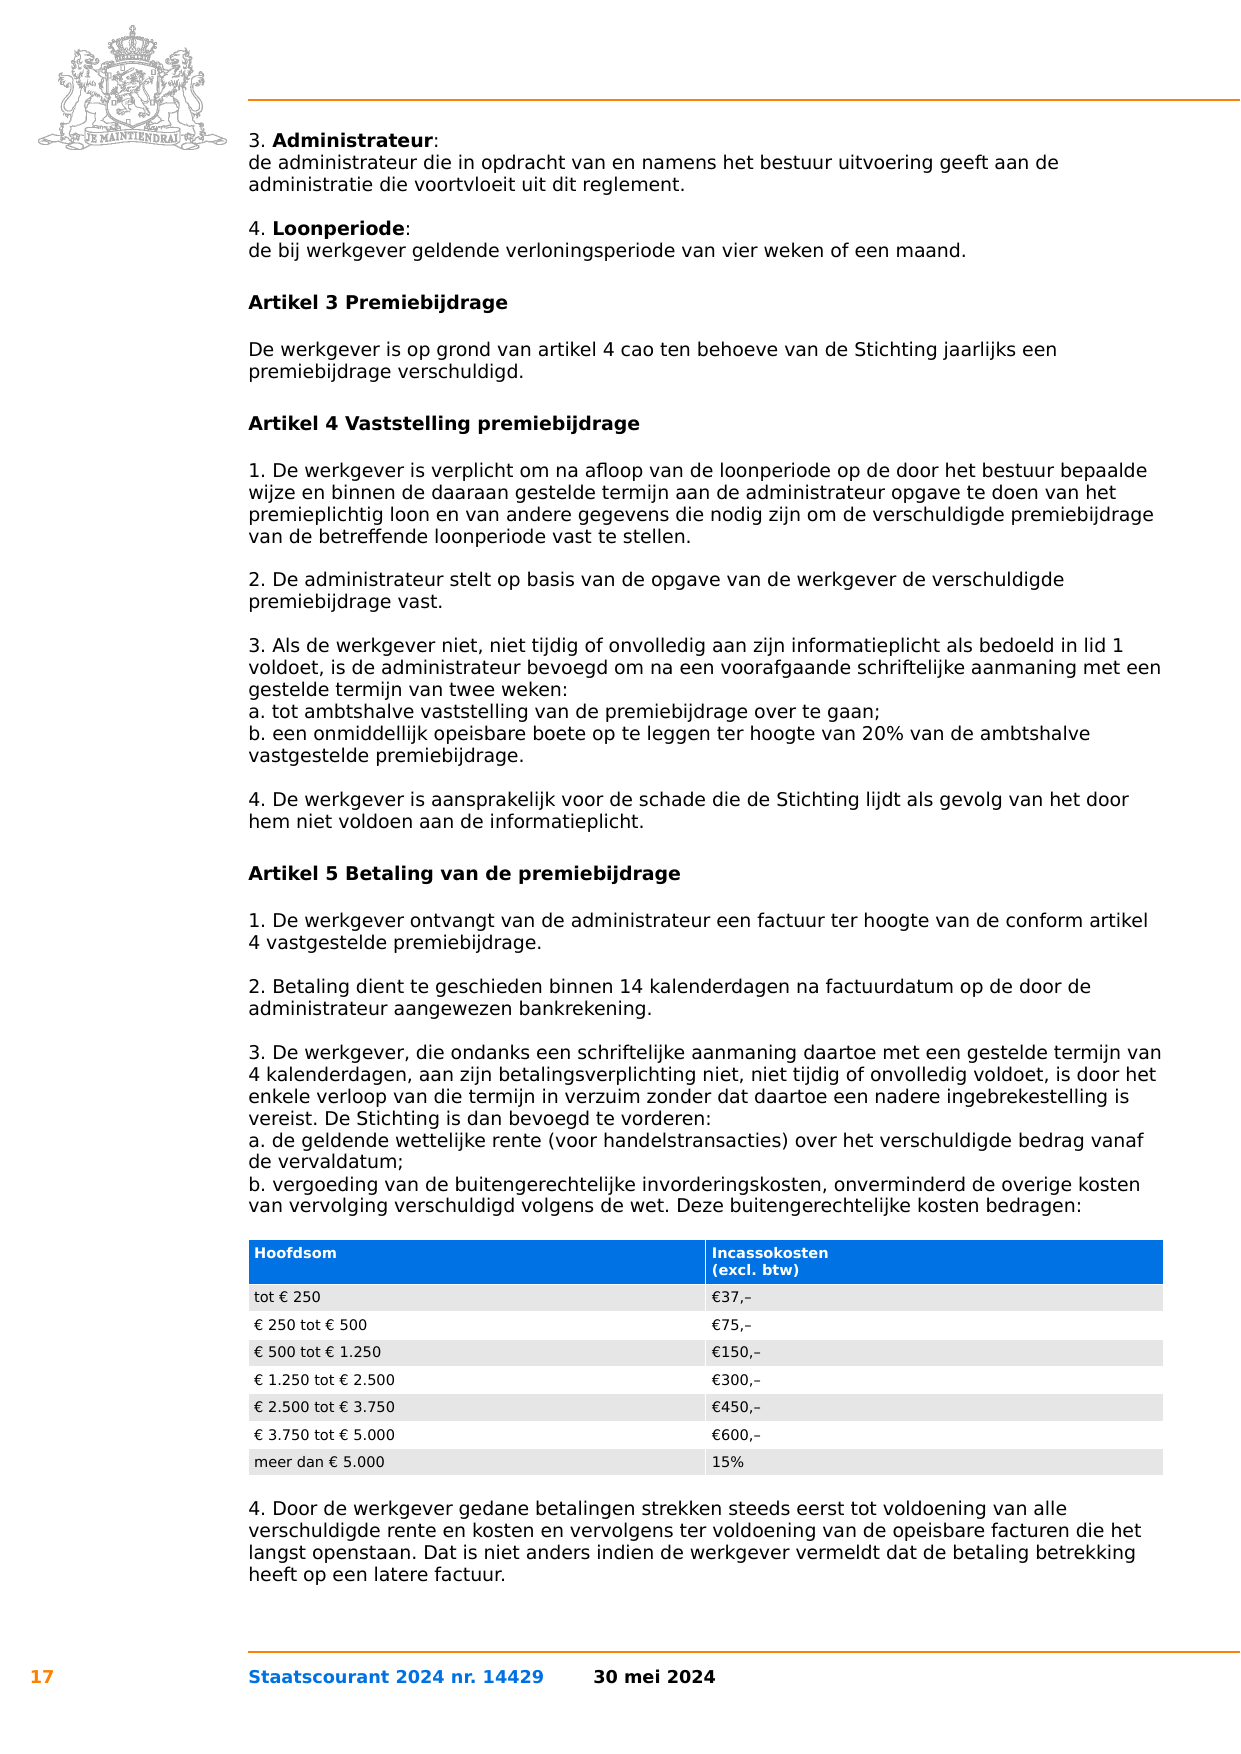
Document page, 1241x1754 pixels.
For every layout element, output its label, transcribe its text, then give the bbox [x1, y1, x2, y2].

text b. vergoeding van de buitengerechtelijke invorderingskosten, onverminderd de overige kosten van vervolging verschuldigd volgens de wet. Deze buitengerechtelijke kosten bedragen: [248, 1173, 1163, 1217]
text 1. De werkgever is verplicht om na afloop van de loonperiode op de door het bestuur bepaalde wijze en binnen de daaraan gestelde termijn aan de administrateur opgave te doen van het premieplichtig loon en van andere gegevens die nodig zijn om de verschuldigde premiebijdrage van de betreffende loonperiode vast te stellen. [248, 459, 1163, 547]
text 1. De werkgever ontvangt van de administrateur een factuur ter hoogte van de conform artikel 4 vastgestelde premiebijdrage. [248, 910, 1163, 954]
table_cell € 500 tot € 1.250 [249, 1340, 705, 1366]
text 4. De werkgever is aansprakelijk voor de schade die de Stichting lijdt als gevolg van het door hem niet voldoen aan de informatieplicht. [248, 789, 1163, 833]
table_header Hoofdsom [249, 1240, 705, 1284]
text 4. Loonperiode: [248, 218, 1163, 240]
text a. tot ambtshalve vaststelling van de premiebijdrage over te gaan; [248, 701, 1163, 723]
table_cell €37,– [706, 1285, 1163, 1311]
text 2. Betaling dient te geschieden binnen 14 kalenderdagen na factuurdatum op de door de administrateur aangewezen bankrekening. [248, 976, 1163, 1020]
table_cell €600,– [706, 1422, 1163, 1448]
text b. een onmiddellijk opeisbare boete op te leggen ter hoogte van 20% van de ambtshalve vastgestelde premiebijdrage. [248, 723, 1163, 767]
table_cell 15% [706, 1449, 1163, 1475]
subtitle Artikel 3 Premiebijdrage [248, 292, 1163, 314]
text de administrateur die in opdracht van en namens het bestuur uitvoering geeft aan de administratie die voortvloeit uit dit reglement. [248, 152, 1163, 196]
text 3. De werkgever, die ondanks een schriftelijke aanmaning daartoe met een gestelde termijn van 4 kalenderdagen, aan zijn betalingsverplichting niet, niet tijdig of onvolledig voldoet, is door het enkele verloop van die termijn in verzuim zonder dat daartoe een nadere ingebrekestelling is vereist. De Stichting is dan bevoegd te vorderen: [248, 1042, 1163, 1129]
subtitle Artikel 4 Vaststelling premiebijdrage [248, 413, 1163, 434]
table_cell € 2.500 tot € 3.750 [249, 1394, 705, 1421]
text a. de geldende wettelijke rente (voor handelstransacties) over het verschuldigde bedrag vanaf de vervaldatum; [248, 1129, 1163, 1173]
picture [38, 25, 227, 150]
text 2. De administrateur stelt op basis van de opgave van de werkgever de verschuldigde premiebijdrage vast. [248, 569, 1163, 613]
table_cell €150,– [706, 1340, 1163, 1366]
table_cell € 3.750 tot € 5.000 [249, 1422, 705, 1448]
table_cell €75,– [706, 1312, 1163, 1338]
text 3. Als de werkgever niet, niet tijdig of onvolledig aan zijn informatieplicht als bedoeld in lid 1 voldoet, is de administrateur bevoegd om na een voorafgaande schriftelijke aanmaning met een gestelde termijn van twee weken: [248, 635, 1163, 701]
table_cell € 250 tot € 500 [249, 1312, 705, 1338]
text 3. Administrateur: [248, 130, 1163, 152]
text De werkgever is op grond van artikel 4 cao ten behoeve van de Stichting jaarlijks een premiebijdrage verschuldigd. [248, 339, 1163, 383]
table_cell tot € 250 [249, 1285, 705, 1311]
subtitle Artikel 5 Betaling van de premiebijdrage [248, 863, 1163, 885]
table_cell €450,– [706, 1394, 1163, 1421]
table_cell € 1.250 tot € 2.500 [249, 1367, 705, 1393]
table_cell €300,– [706, 1367, 1163, 1393]
text de bij werkgever geldende verloningsperiode van vier weken of een maand. [248, 240, 1163, 262]
table_cell meer dan € 5.000 [249, 1449, 705, 1475]
table_header Incassokosten (excl. btw) [706, 1240, 1163, 1284]
text 4. Door de werkgever gedane betalingen strekken steeds eerst tot voldoening van alle verschuldigde rente en kosten en vervolgens ter voldoening van de opeisbare facturen die het langst openstaan. Dat is niet anders indien de werkgever vermeldt dat de betaling betrekking heeft op een latere factuur. [248, 1498, 1163, 1586]
